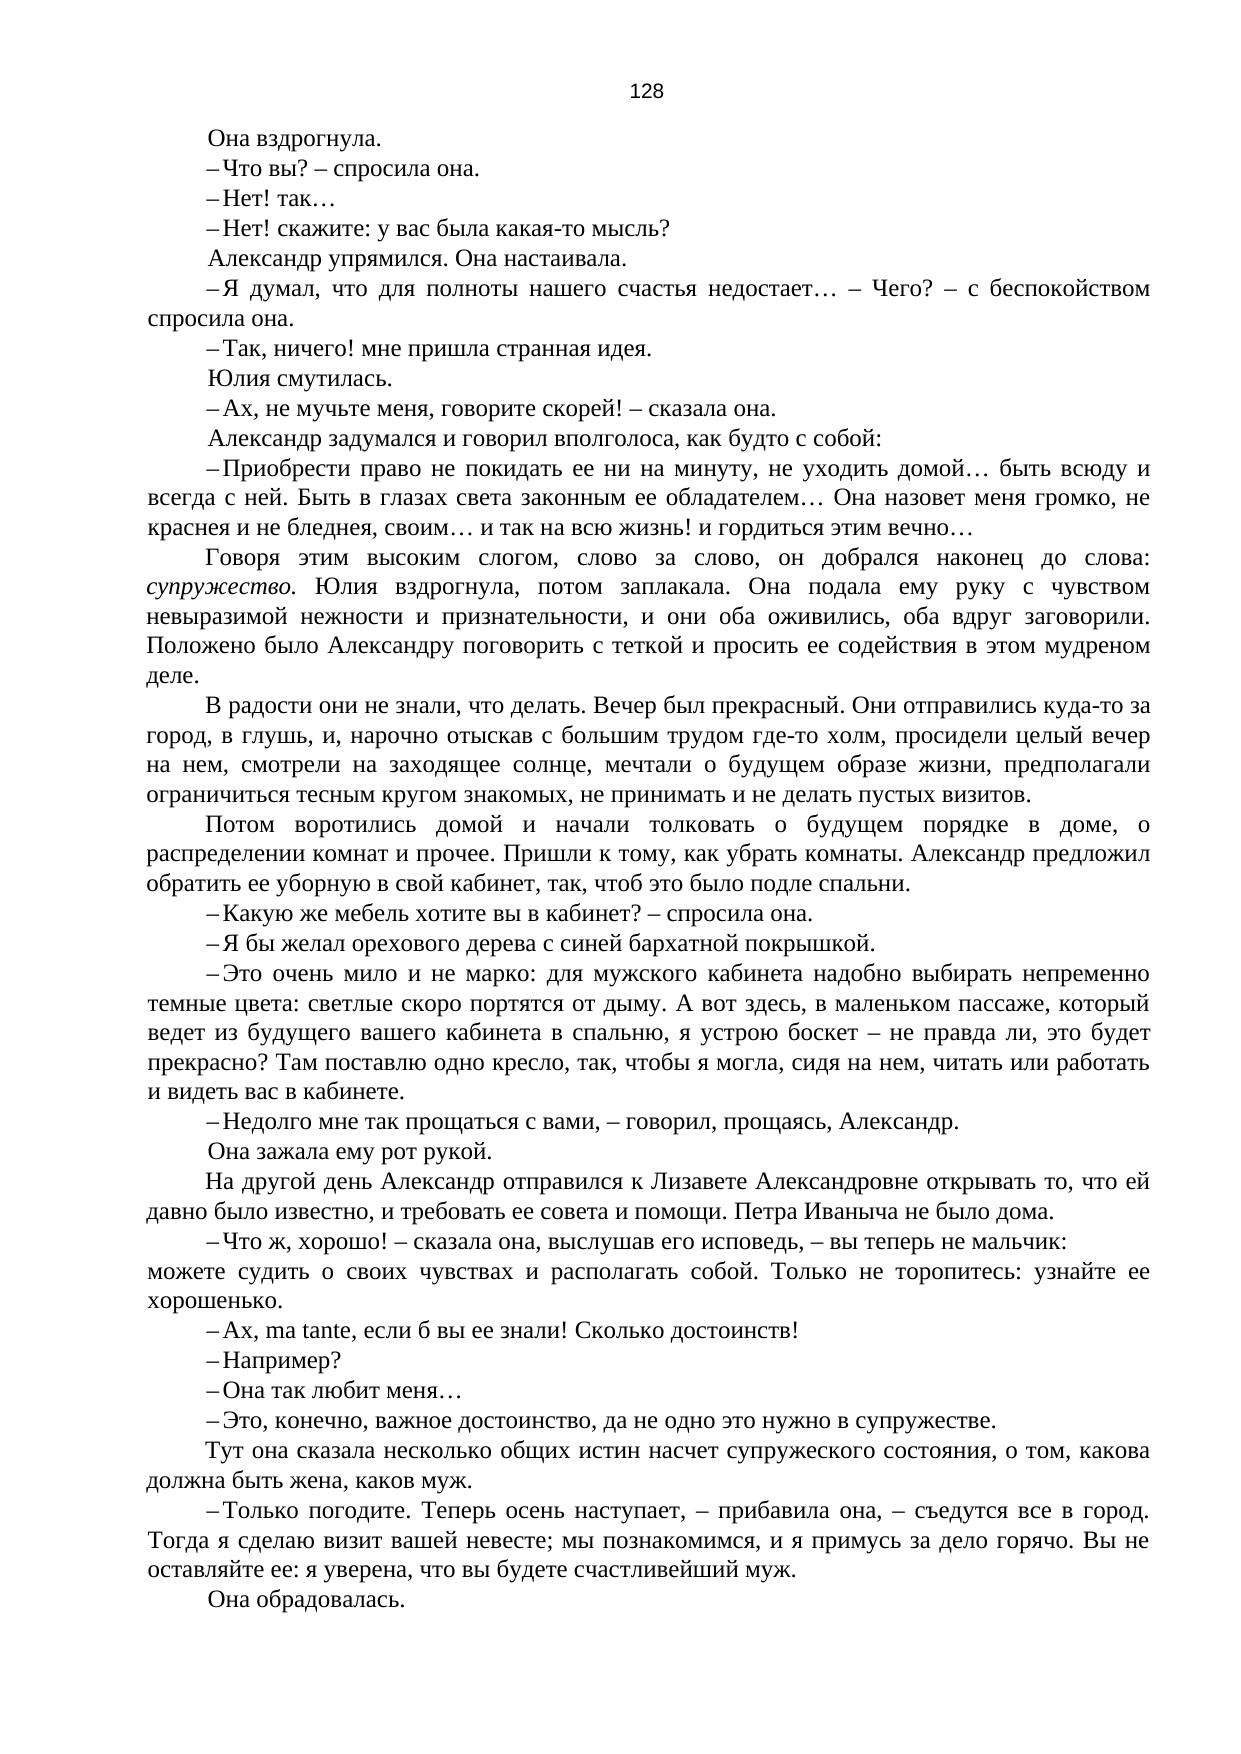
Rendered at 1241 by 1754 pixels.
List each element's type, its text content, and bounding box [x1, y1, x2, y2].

text Говоря этим высоким слогом, слово за слово, он добрался наконец до слова: супружество. Юлия вздрогнула, потом заплакала. Она подала ему руку с чувством невыразимой нежности и признательности, и они оба оживились, оба вдруг заговорили. Положено было Александру поговорить с теткой и просить ее содействия в этом мудреном деле. [146, 542, 1151, 689]
list Что ж, хорошо! – сказала она, выслушав его исповедь, – вы теперь не мальчик: [147, 1226, 1151, 1255]
text На другой день Александр отправился к Лизавете Александровне открывать то, что ей давно было известно, и требовать ее совета и помощи. Петра Иваныча не было дома. [146, 1166, 1151, 1225]
list Что вы? – спросила она. [147, 153, 1151, 182]
list Я бы желал орехового дерева с синей бархатной покрышкой. [147, 928, 1151, 957]
list Приобрести право не покидать ее ни на минуту, не уходить домой… быть всюду и всегда с ней. Быть в глазах света законным ее обладателем… Она назовет меня громко, не краснея и не бледнея, своим… и так на всю жизнь! и гордиться этим вечно… [147, 453, 1151, 541]
text Она обрадовалась. [207, 1584, 1151, 1613]
list Это очень мило и не марко: для мужского кабинета надобно выбирать непременно темные цвета: светлые скоро портятся от дыму. А вот здесь, в маленьком пассаже, который ведет из будущего вашего кабинета в спальню, я устрою боскет – не правда ли, это будет прекрасно? Там поставлю одно кресло, так, чтобы я могла, сидя на нем, читать или работать и видеть вас в кабинете. [147, 958, 1151, 1105]
list Так, ничего! мне пришла странная идея. [147, 333, 1151, 361]
text Она зажала ему рот рукой. [207, 1136, 1151, 1165]
text Тут она сказала несколько общих истин насчет супружеского состояния, о том, какова должна быть жена, каков муж. [146, 1436, 1151, 1494]
text Она вздрогнула. [207, 123, 1151, 152]
list Нет! так… [147, 183, 1151, 212]
list Это, конечно, важное достоинство, да не одно это нужно в супружестве. [147, 1406, 1151, 1434]
text Юлия смутилась. [207, 363, 1151, 391]
list Например? [147, 1346, 1151, 1374]
text Александр упрямился. Она настаивала. [207, 243, 1151, 272]
text Потом воротились домой и начали толковать о будущем порядке в доме, о распределении комнат и прочее. Пришли к тому, как убрать комнаты. Александр предложил обратить ее уборную в свой кабинет, так, чтоб это было подле спальни. [146, 809, 1151, 897]
text В радости они не знали, что делать. Вечер был прекрасный. Они отправились куда-то за город, в глушь, и, нарочно отыскав с большим трудом где-то холм, просидели целый вечер на нем, смотрели на заходящее солнце, мечтали о будущем образе жизни, предполагали ограничиться тесным кругом знакомых, не принимать и не делать пустых визитов. [146, 690, 1151, 808]
list Только погодите. Теперь осень наступает, – прибавила она, – съедутся все в город. Тогда я сделаю визит вашей невесте; мы познакомимся, и я примусь за дело горячо. Вы не оставляйте ее: я уверена, что вы будете счастливейший муж. [147, 1495, 1151, 1583]
list Я думал, что для полноты нашего счастья недостает… – Чего? – с беспокойством спросила она. [147, 273, 1151, 331]
list Нет! скажите: у вас была какая-то мысль? [147, 213, 1151, 242]
list Ах, не мучьте меня, говорите скорей! – сказала она. [147, 393, 1151, 421]
text можете судить о своих чувствах и располагать собой. Только не торопитесь: узнайте ее хорошенько. [147, 1256, 1151, 1314]
list Недолго мне так прощаться с вами, – говорил, прощаясь, Александр. [147, 1106, 1151, 1135]
list Она так любит меня… [147, 1376, 1151, 1404]
text Александр задумался и говорил вполголоса, как будто с собой: [207, 423, 1151, 451]
list Ах, ma tante, если б вы ее знали! Сколько достоинств! [147, 1316, 1151, 1344]
list Какую же мебель хотите вы в кабинет? – спросила она. [147, 898, 1151, 927]
